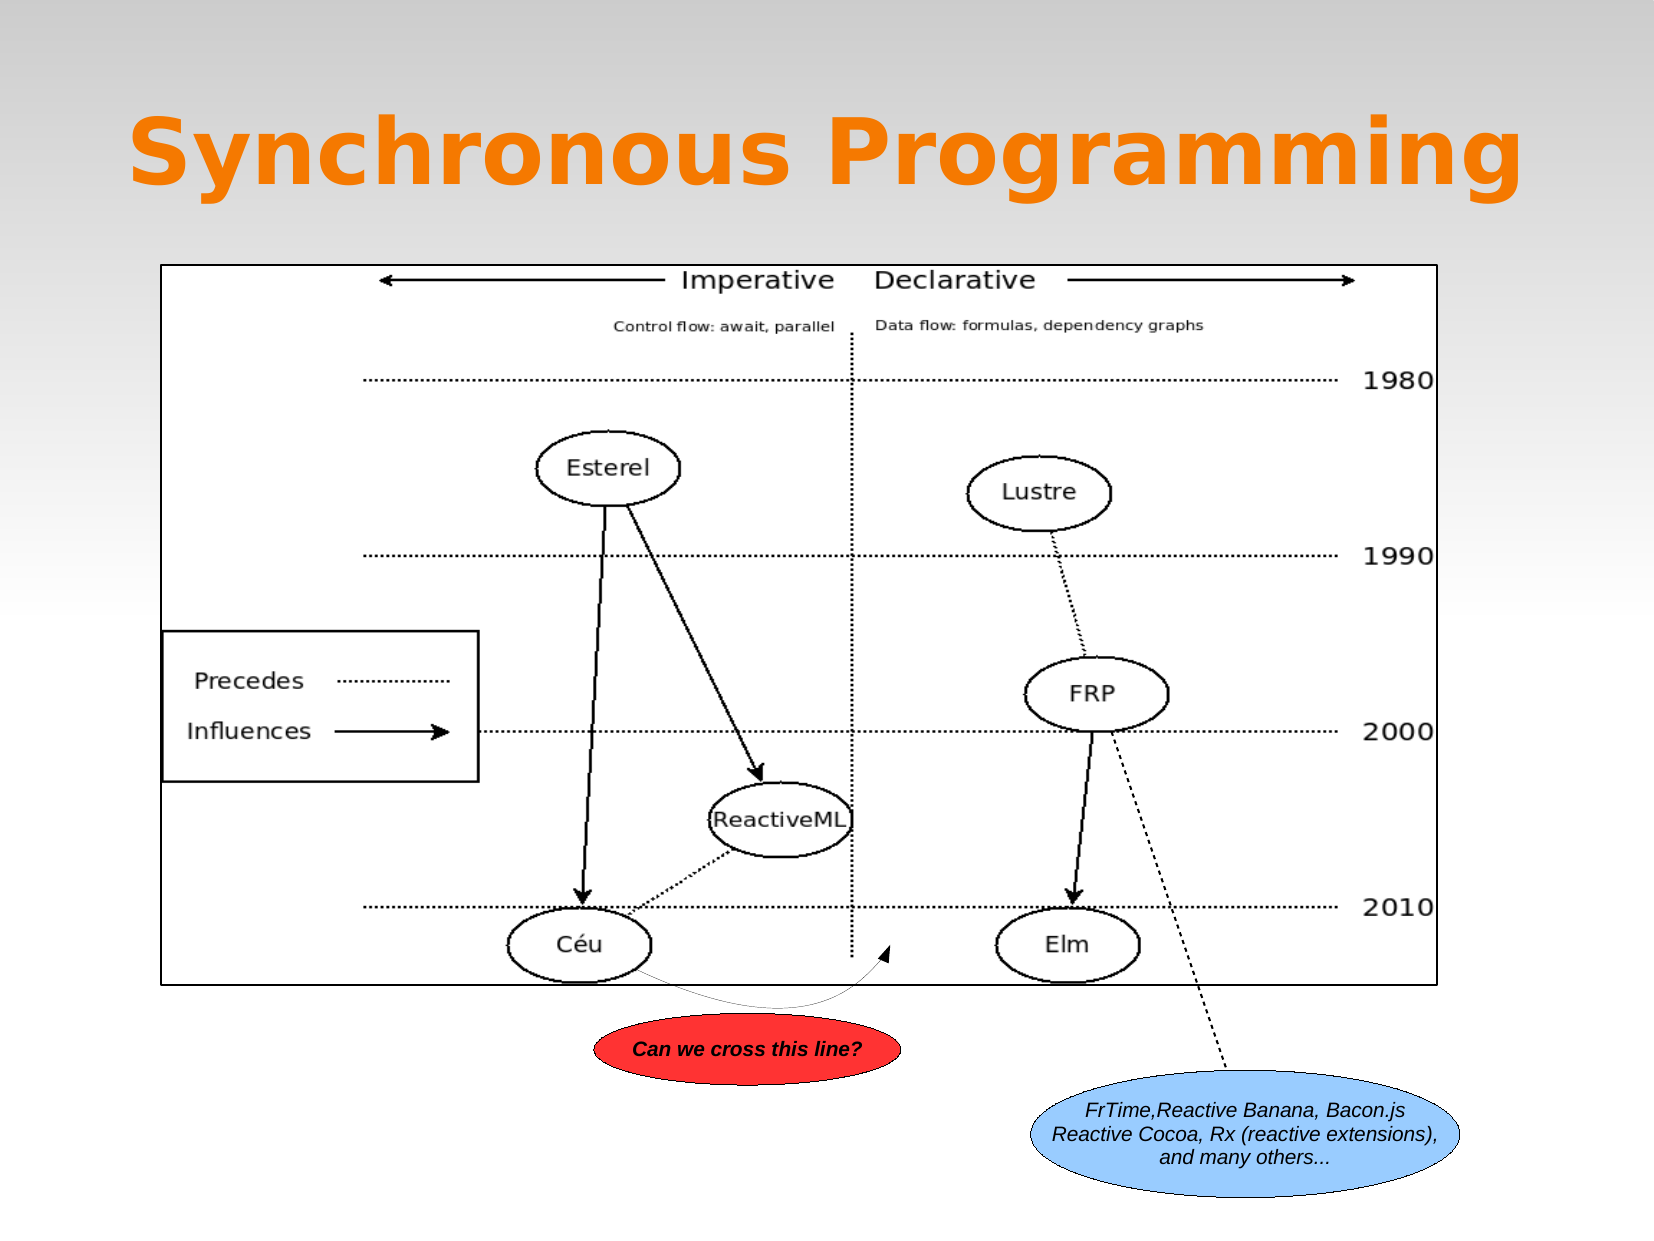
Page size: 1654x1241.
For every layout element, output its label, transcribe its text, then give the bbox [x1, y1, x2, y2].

title Synchronous Programming [82, 49, 1571, 257]
picture [161, 266, 1437, 985]
text_box FrTime,Reactive Banana, Bacon.js Reactive Cocoa, Rx (reactive extensions), and many others... [1030, 1070, 1460, 1198]
text_box Can we cross this line? [593, 1013, 901, 1086]
